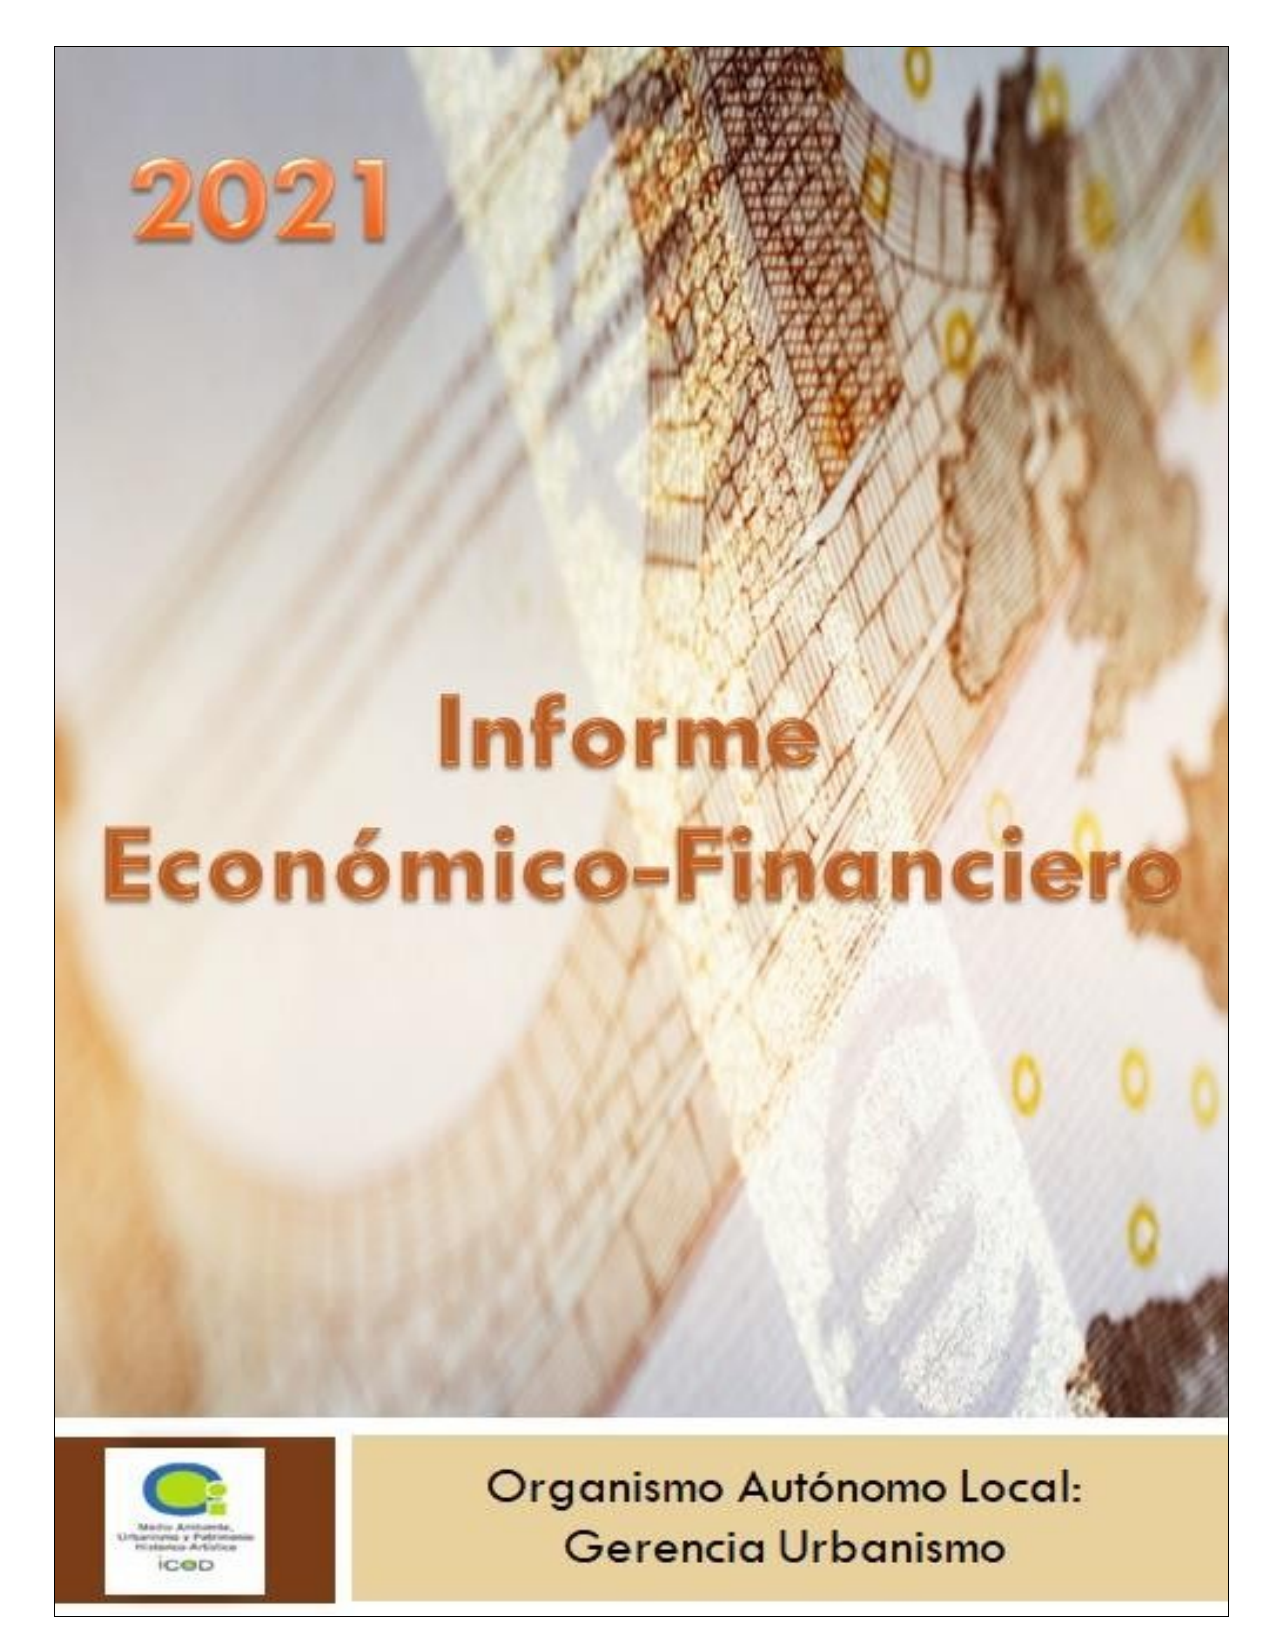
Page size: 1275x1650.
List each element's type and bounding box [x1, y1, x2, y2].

picture [55, 47, 1228, 1616]
